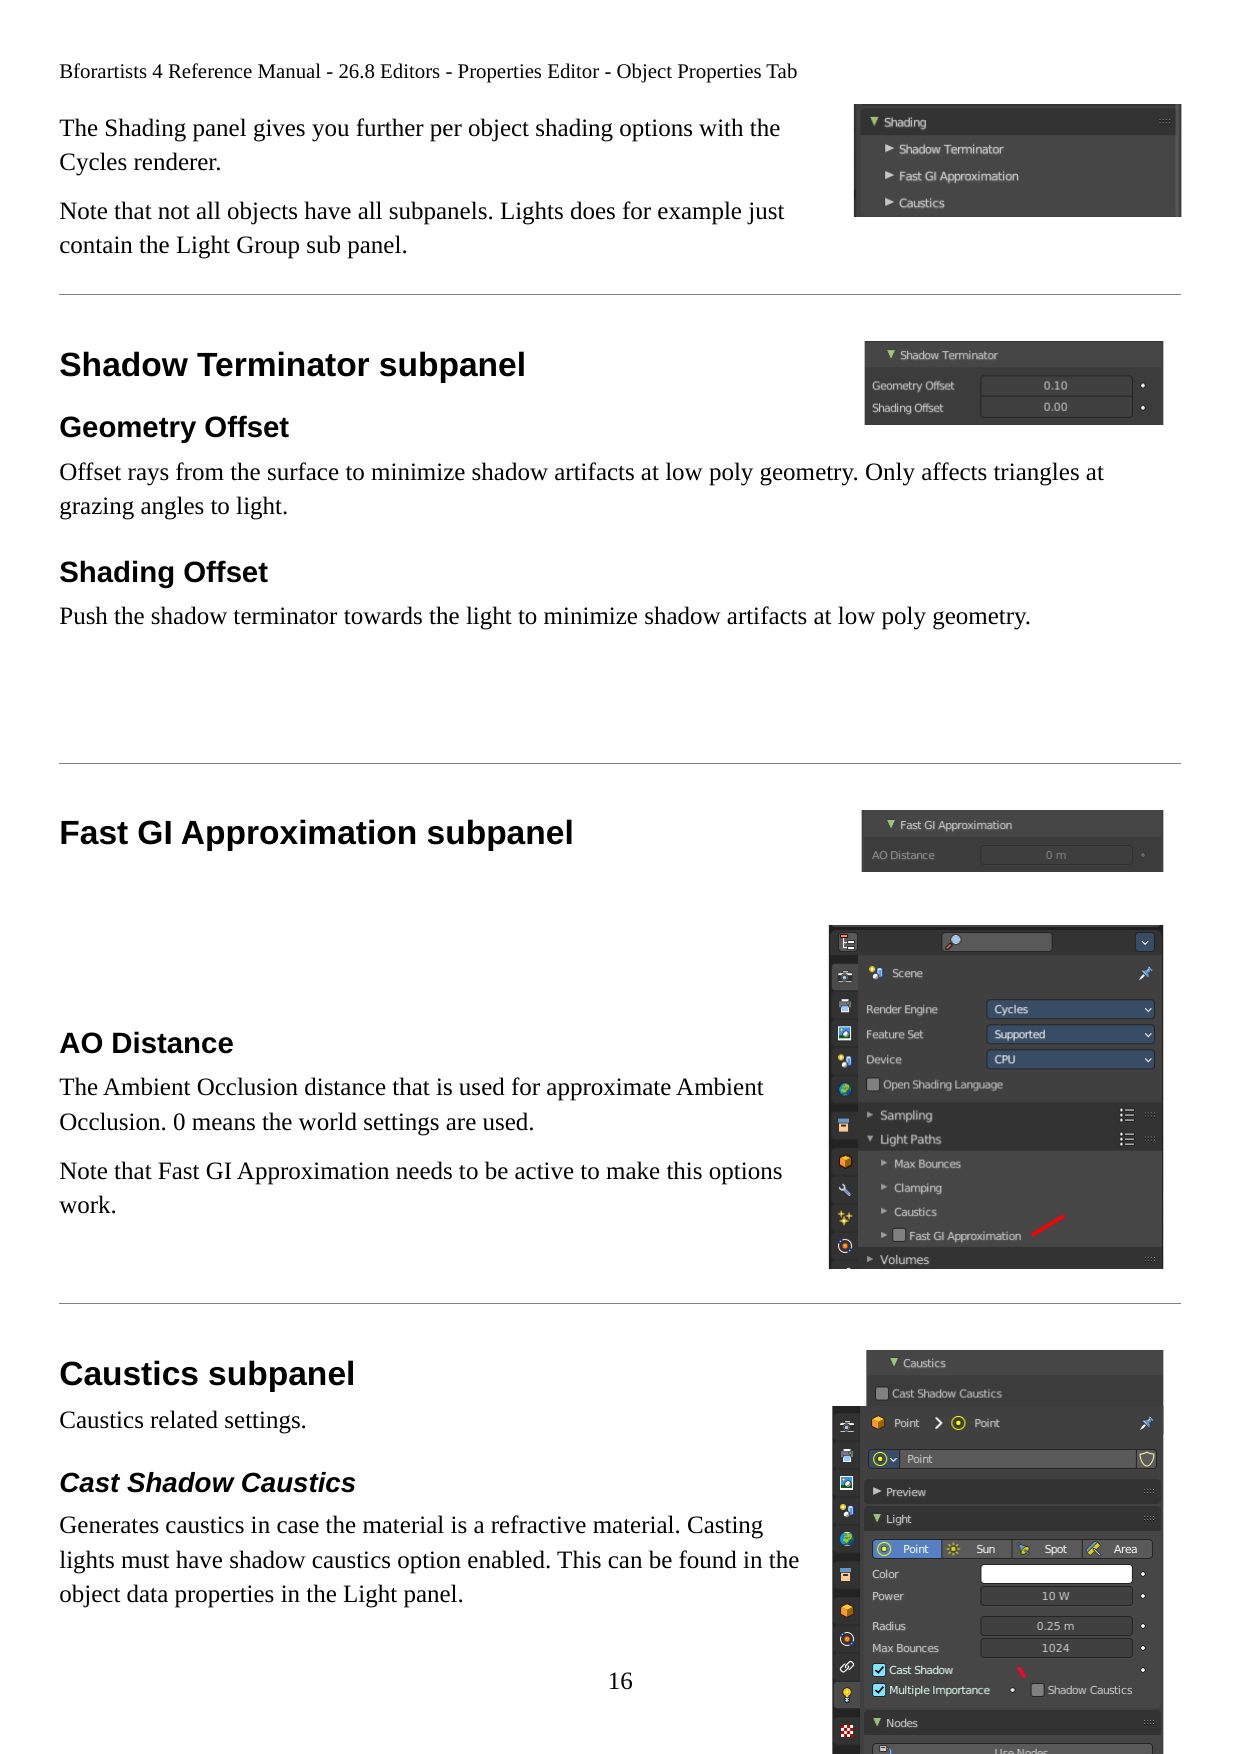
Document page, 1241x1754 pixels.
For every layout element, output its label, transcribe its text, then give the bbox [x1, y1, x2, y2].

text Caustics related settings. [59, 1405, 866, 1433]
text Generates caustics in case the material is a refractive material. Casting lights must have shadow caustics option enabled. This can be found in the object data properties in the Light panel. [59, 1511, 832, 1608]
picture [832, 1350, 1164, 1754]
picture [828, 925, 1164, 1269]
text Push the shadow terminator towards the light to minimize shadow artifacts at low poly geometry. [59, 601, 1181, 630]
subtitle [1164, 345, 1181, 383]
picture [864, 341, 1164, 425]
subtitle [1164, 1353, 1181, 1392]
subtitle AO Distance [59, 1026, 828, 1060]
text Note that Fast GI Approximation needs to be active to make this options work. [59, 1156, 828, 1219]
picture [861, 810, 1164, 872]
subtitle Fast GI Approximation subpanel [59, 813, 861, 852]
subtitle Shading Offset [59, 555, 1181, 588]
text The Ambient Occlusion distance that is used for approximate Ambient Occlusion. 0 means the world settings are used. [59, 1072, 828, 1136]
subtitle [1164, 1466, 1181, 1498]
text The Shading panel gives you further per object shading options with the Cycles renderer. [59, 113, 853, 176]
text Note that not all objects have all subpanels. Lights does for example just contain the Light Group sub panel. [59, 196, 1181, 259]
picture [853, 104, 1182, 217]
subtitle [1164, 813, 1181, 852]
text Offset rays from the surface to minimize shadow artifacts at low poly geometry. Only affects triangles at grazing angles to light. [59, 457, 1181, 520]
subtitle Shadow Terminator subpanel [59, 345, 864, 383]
subtitle Caustics subpanel [59, 1353, 866, 1392]
subtitle [1164, 1026, 1181, 1060]
subtitle Geometry Offset [59, 410, 1181, 444]
subtitle Cast Shadow Caustics [59, 1466, 832, 1498]
